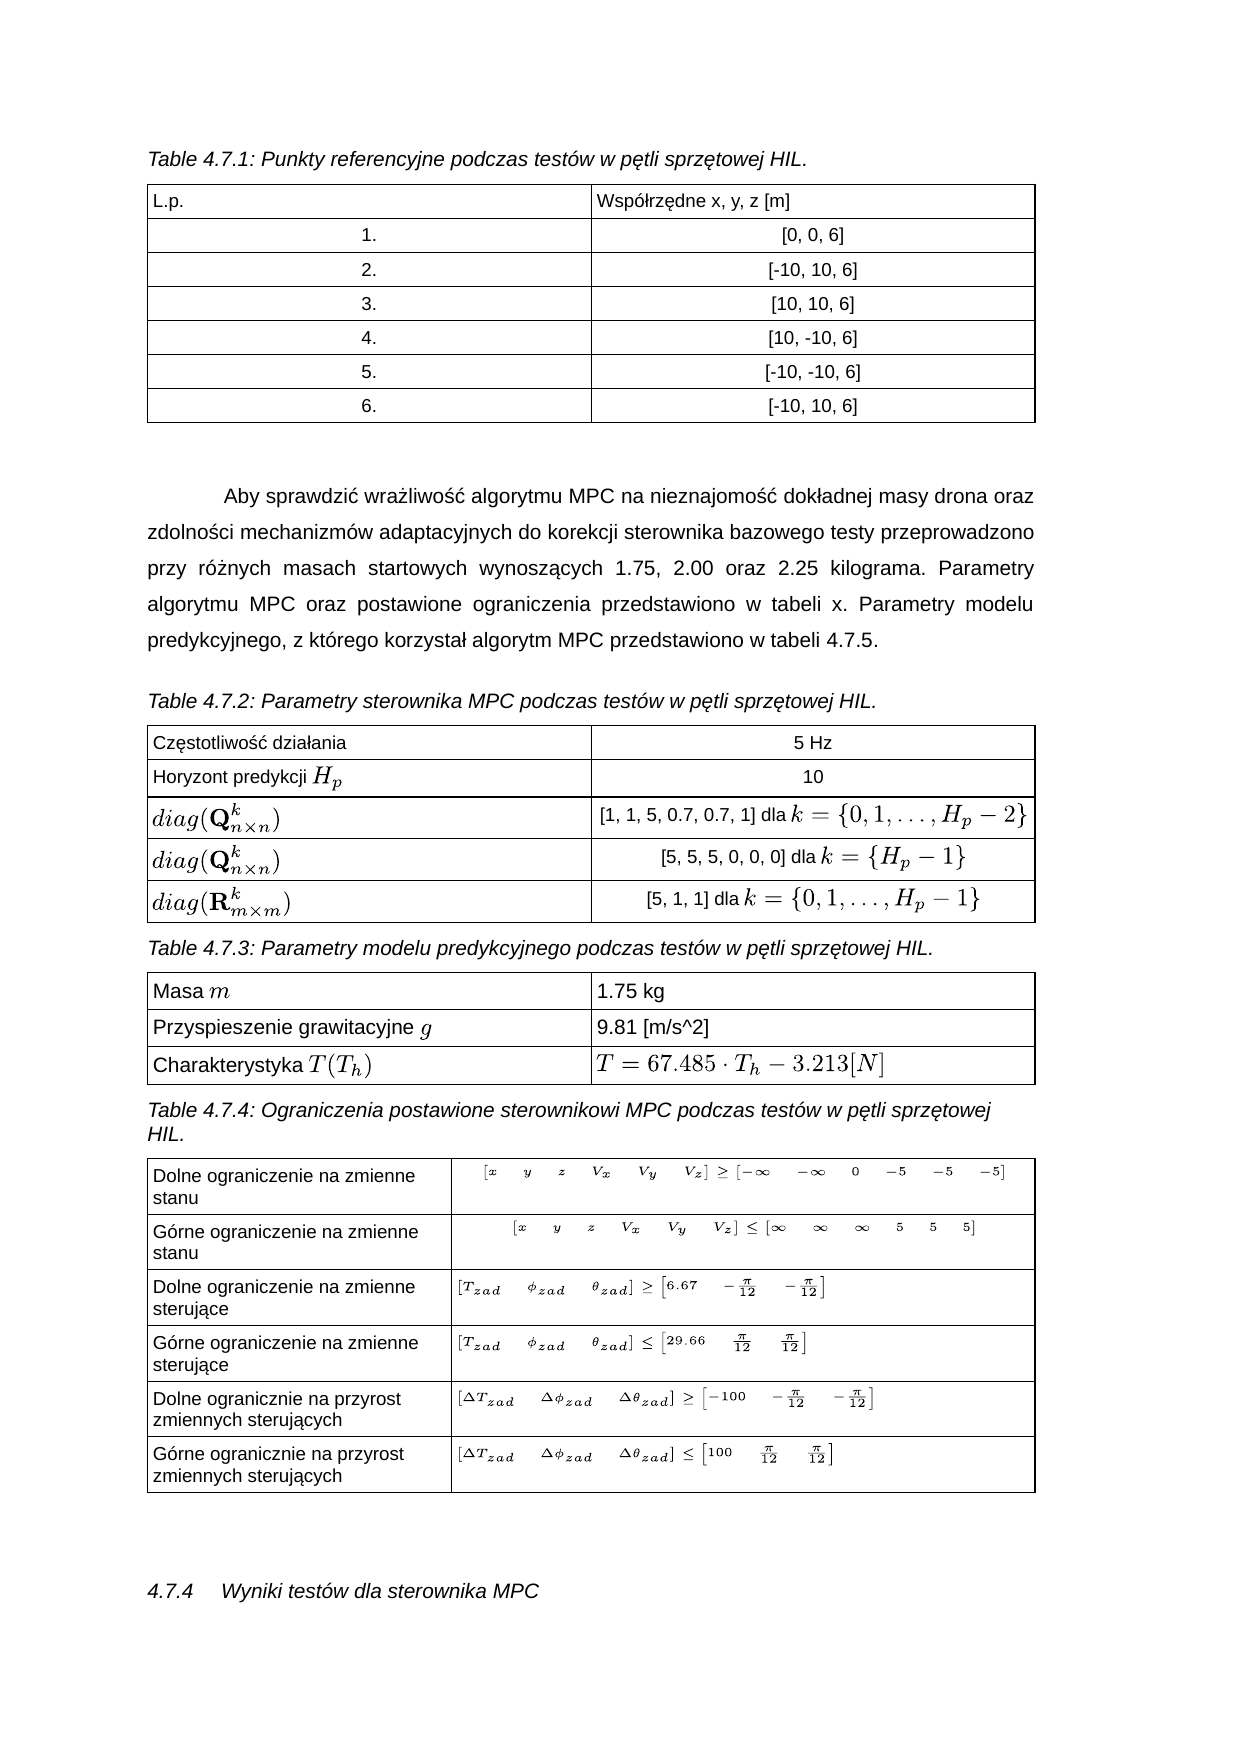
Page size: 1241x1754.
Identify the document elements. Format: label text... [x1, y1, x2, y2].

table_cell [148, 839, 591, 880]
table_cell 4. [148, 321, 591, 354]
table_cell Górne ograniczenie na zmienne sterujące [148, 1326, 451, 1381]
table_header L.p. [148, 185, 591, 217]
table_header 5 Hz [592, 726, 1034, 759]
table_cell [452, 1437, 1034, 1492]
table_cell 2. [148, 253, 591, 286]
table_header Masa [148, 973, 591, 1008]
table_cell 6. [148, 389, 591, 422]
table_cell Dolne ograniczenie na zmienne sterujące [148, 1270, 451, 1325]
text Table 4.7.1: Punkty referencyjne podczas testów w pętli sprzętowej HIL. [147, 147, 1035, 171]
table_cell [-10, -10, 6] [592, 355, 1034, 388]
table_header 1.75 kg [592, 973, 1034, 1008]
table_cell Horyzont predykcji [148, 760, 591, 796]
table_cell [-10, 10, 6] [592, 253, 1034, 286]
text Table 4.7.2: Parametry sterownika MPC podczas testów w pętli sprzętowej HIL. [147, 688, 1035, 712]
table_cell Górne ogranicznie na przyrost zmiennych sterujących [148, 1437, 451, 1492]
table_cell 9.81 [m/s^2] [592, 1010, 1034, 1046]
table_header Dolne ograniczenie na zmienne stanu [148, 1159, 451, 1214]
subtitle Wyniki testów dla sterownika MPC [147, 1579, 1035, 1603]
table_cell Przyspieszenie grawitacyjne [148, 1010, 591, 1046]
table_cell Górne ograniczenie na zmienne stanu [148, 1215, 451, 1269]
table_header Częstotliwość działania [148, 726, 591, 759]
table_cell [148, 798, 591, 838]
table_cell [592, 1047, 1034, 1084]
table_cell [452, 1382, 1034, 1436]
table_cell [452, 1270, 1034, 1325]
table_header [452, 1159, 1034, 1214]
table_cell [10, -10, 6] [592, 321, 1034, 354]
table_cell [5, 5, 5, 0, 0, 0] dla [592, 839, 1034, 880]
table_cell [148, 881, 591, 922]
table_cell [10, 10, 6] [592, 287, 1034, 320]
table_cell [-10, 10, 6] [592, 389, 1034, 422]
table_cell 3. [148, 287, 591, 320]
table_cell Charakterystyka [148, 1047, 591, 1084]
table_cell Dolne ogranicznie na przyrost zmiennych sterujących [148, 1382, 451, 1436]
table_cell [1, 1, 5, 0.7, 0.7, 1] dla [592, 798, 1034, 838]
table_cell [5, 1, 1] dla [592, 881, 1034, 922]
table_header Współrzędne x, y, z [m] [592, 185, 1034, 217]
table_cell [452, 1326, 1034, 1381]
text Table 4.7.4: Ograniczenia postawione sterownikowi MPC podczas testów w pętli sprzętowej HIL. [147, 1098, 1035, 1146]
text Table 4.7.3: Parametry modelu predykcyjnego podczas testów w pętli sprzętowej HIL. [147, 936, 1035, 959]
text Aby sprawdzić wrażliwość algorytmu MPC na nieznajomość dokładnej masy drona oraz zdolności mechanizmów adaptacyjnych do korekcji sterownika bazowego testy przeprowadzono przy różnych masach startowych wynoszących 1.75, 2.00 oraz 2.25 kilograma. Parametry algorytmu MPC oraz postawione ograniczenia przedstawiono w tabeli x. Parametry modelu predykcyjnego, z którego korzystał algorytm MPC przedstawiono w tabeli 4.7.5. [147, 484, 1035, 652]
table_cell 10 [592, 760, 1034, 796]
table_cell 5. [148, 355, 591, 388]
table_cell [452, 1215, 1034, 1269]
table_cell [0, 0, 6] [592, 219, 1034, 252]
table_cell 1. [148, 219, 591, 252]
